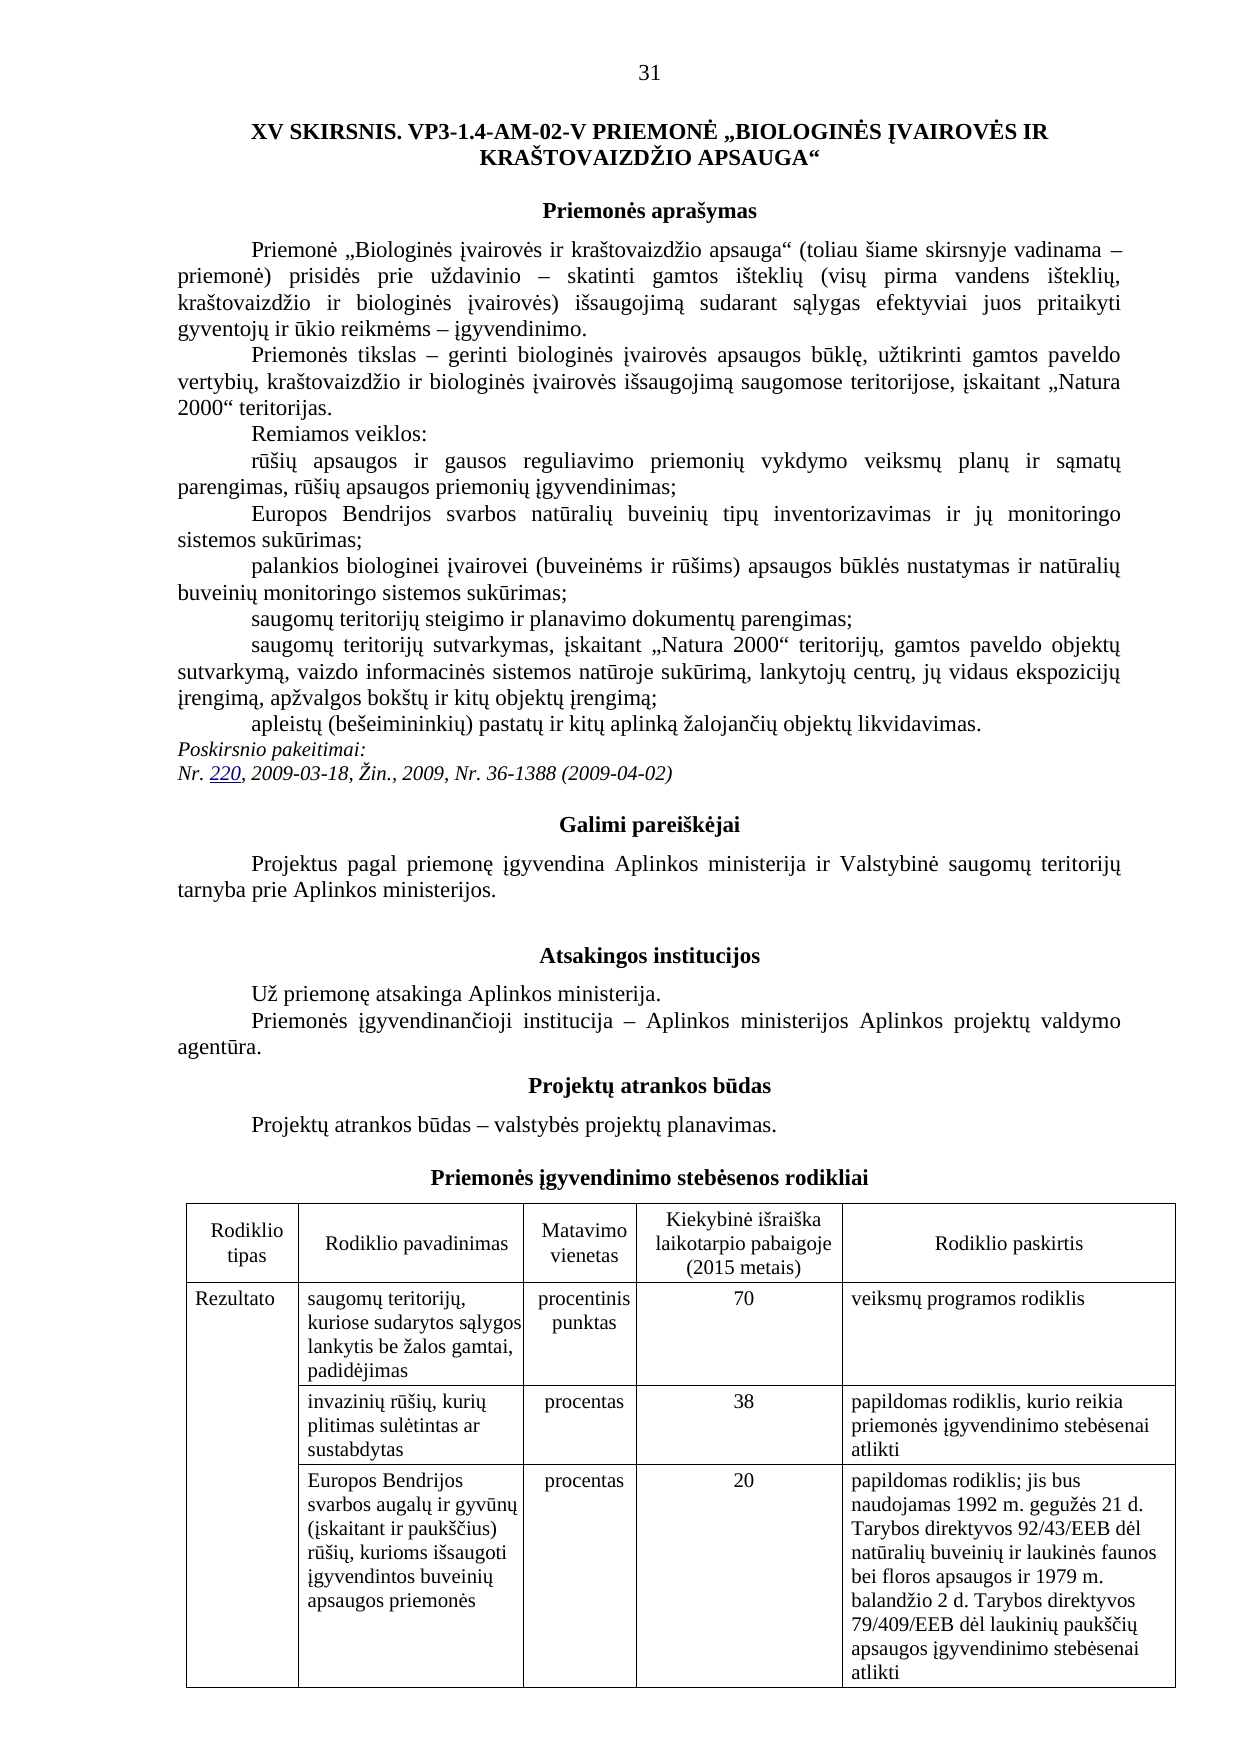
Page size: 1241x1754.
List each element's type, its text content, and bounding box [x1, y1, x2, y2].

text Remiamos veiklos: [177, 421, 1122, 447]
table_cell 20 [637, 1465, 842, 1687]
text palankios biologinei įvairovei (buveinėms ir rūšims) apsaugos būklės nustatymas ir natūralių buveinių monitoringo sistemos sukūrimas; [177, 552, 1122, 605]
text Nr. 220, 2009-03-18, Žin., 2009, Nr. 36-1388 (2009-04-02) [177, 761, 1122, 785]
text rūšių apsaugos ir gausos reguliavimo priemonių vykdymo veiksmų planų ir sąmatų parengimas, rūšių apsaugos priemonių įgyvendinimas; [177, 447, 1122, 499]
text Priemonės aprašymas [177, 197, 1122, 223]
table_header Kiekybinė išraiška laikotarpio pabaigoje (2015 metais) [637, 1204, 842, 1282]
text Europos Bendrijos svarbos natūralių buveinių tipų inventorizavimas ir jų monitoringo sistemos sukūrimas; [177, 499, 1122, 552]
table_header Rodiklio paskirtis [843, 1204, 1175, 1282]
table_cell saugomų teritorijų, kuriose sudarytos sąlygos lankytis be žalos gamtai, padidėjimas [299, 1283, 523, 1385]
subtitle XV sKIRSNIS. VP3-1.4-AM-02-V PRIEMONĖ „BIOLOGINĖS ĮVAIROVĖS IR KRAŠTOVAIZDŽIO APSAUGA“ [177, 118, 1122, 171]
table_cell 70 [637, 1283, 842, 1385]
text Už priemonę atsakinga Aplinkos ministerija. [177, 981, 1122, 1007]
table_cell veiksmų programos rodiklis [843, 1283, 1175, 1385]
text Priemonė „Biologinės įvairovės ir kraštovaizdžio apsauga“ (toliau šiame skirsnyje vadinama – priemonė) prisidės prie uždavinio – skatinti gamtos išteklių (visų pirma vandens išteklių, kraštovaizdžio ir biologinės įvairovės) išsaugojimą sudarant sąlygas efektyviai juos pritaikyti gyventojų ir ūkio reikmėms – įgyvendinimo. [177, 236, 1122, 341]
text Projektus pagal priemonę įgyvendina Aplinkos ministerija ir Valstybinė saugomų teritorijų tarnyba prie Aplinkos ministerijos. [177, 850, 1122, 903]
text Atsakingos institucijos [177, 942, 1122, 968]
table_cell procentinis punktas [524, 1283, 636, 1385]
table_cell Europos Bendrijos svarbos augalų ir gyvūnų (įskaitant ir paukščius) rūšių, kurioms išsaugoti įgyvendintos buveinių apsaugos priemonės [299, 1465, 523, 1687]
text saugomų teritorijų sutvarkymas, įskaitant „Natura 2000“ teritorijų, gamtos paveldo objektų sutvarkymą, vaizdo informacinės sistemos natūroje sukūrimą, lankytojų centrų, jų vidaus ekspozicijų įrengimą, apžvalgos bokštų ir kitų objektų įrengimą; [177, 631, 1122, 710]
table_header Rodiklio tipas [187, 1204, 298, 1282]
table_cell papildomas rodiklis; jis bus naudojamas 1992 m. gegužės 21 d. Tarybos direktyvos 92/43/EEB dėl natūralių buveinių ir laukinės faunos bei floros apsaugos ir 1979 m. balandžio 2 d. Tarybos direktyvos 79/409/EEB dėl laukinių paukščių apsaugos įgyvendinimo stebėsenai atlikti [843, 1465, 1175, 1687]
table_cell invazinių rūšių, kurių plitimas sulėtintas ar sustabdytas [299, 1386, 523, 1464]
table_cell procentas [524, 1386, 636, 1464]
text Priemonės įgyvendinančioji institucija – Aplinkos ministerijos Aplinkos projektų valdymo agentūra. [177, 1007, 1122, 1059]
table_cell 38 [637, 1386, 842, 1464]
text saugomų teritorijų steigimo ir planavimo dokumentų parengimas; [177, 605, 1122, 631]
table_cell Rezultato [187, 1283, 298, 1687]
table_cell papildomas rodiklis, kurio reikia priemonės įgyvendinimo stebėsenai atlikti [843, 1386, 1175, 1464]
text Galimi pareiškėjai [177, 811, 1122, 838]
text Poskirsnio pakeitimai: [177, 737, 1122, 761]
text Priemonės tikslas – gerinti biologinės įvairovės apsaugos būklę, užtikrinti gamtos paveldo vertybių, kraštovaizdžio ir biologinės įvairovės išsaugojimą saugomose teritorijose, įskaitant „Natura 2000“ teritorijas. [177, 341, 1122, 421]
text Priemonės įgyvendinimo stebėsenos rodikliai [177, 1164, 1122, 1190]
text Projektų atrankos būdas [177, 1072, 1122, 1098]
text apleistų (bešeimininkių) pastatų ir kitų aplinką žalojančių objektų likvidavimas. [177, 710, 1122, 737]
text Projektų atrankos būdas – valstybės projektų planavimas. [177, 1111, 1122, 1137]
table_header Rodiklio pavadinimas [299, 1204, 523, 1282]
table_cell procentas [524, 1465, 636, 1687]
table_header Matavimo vienetas [524, 1204, 636, 1282]
